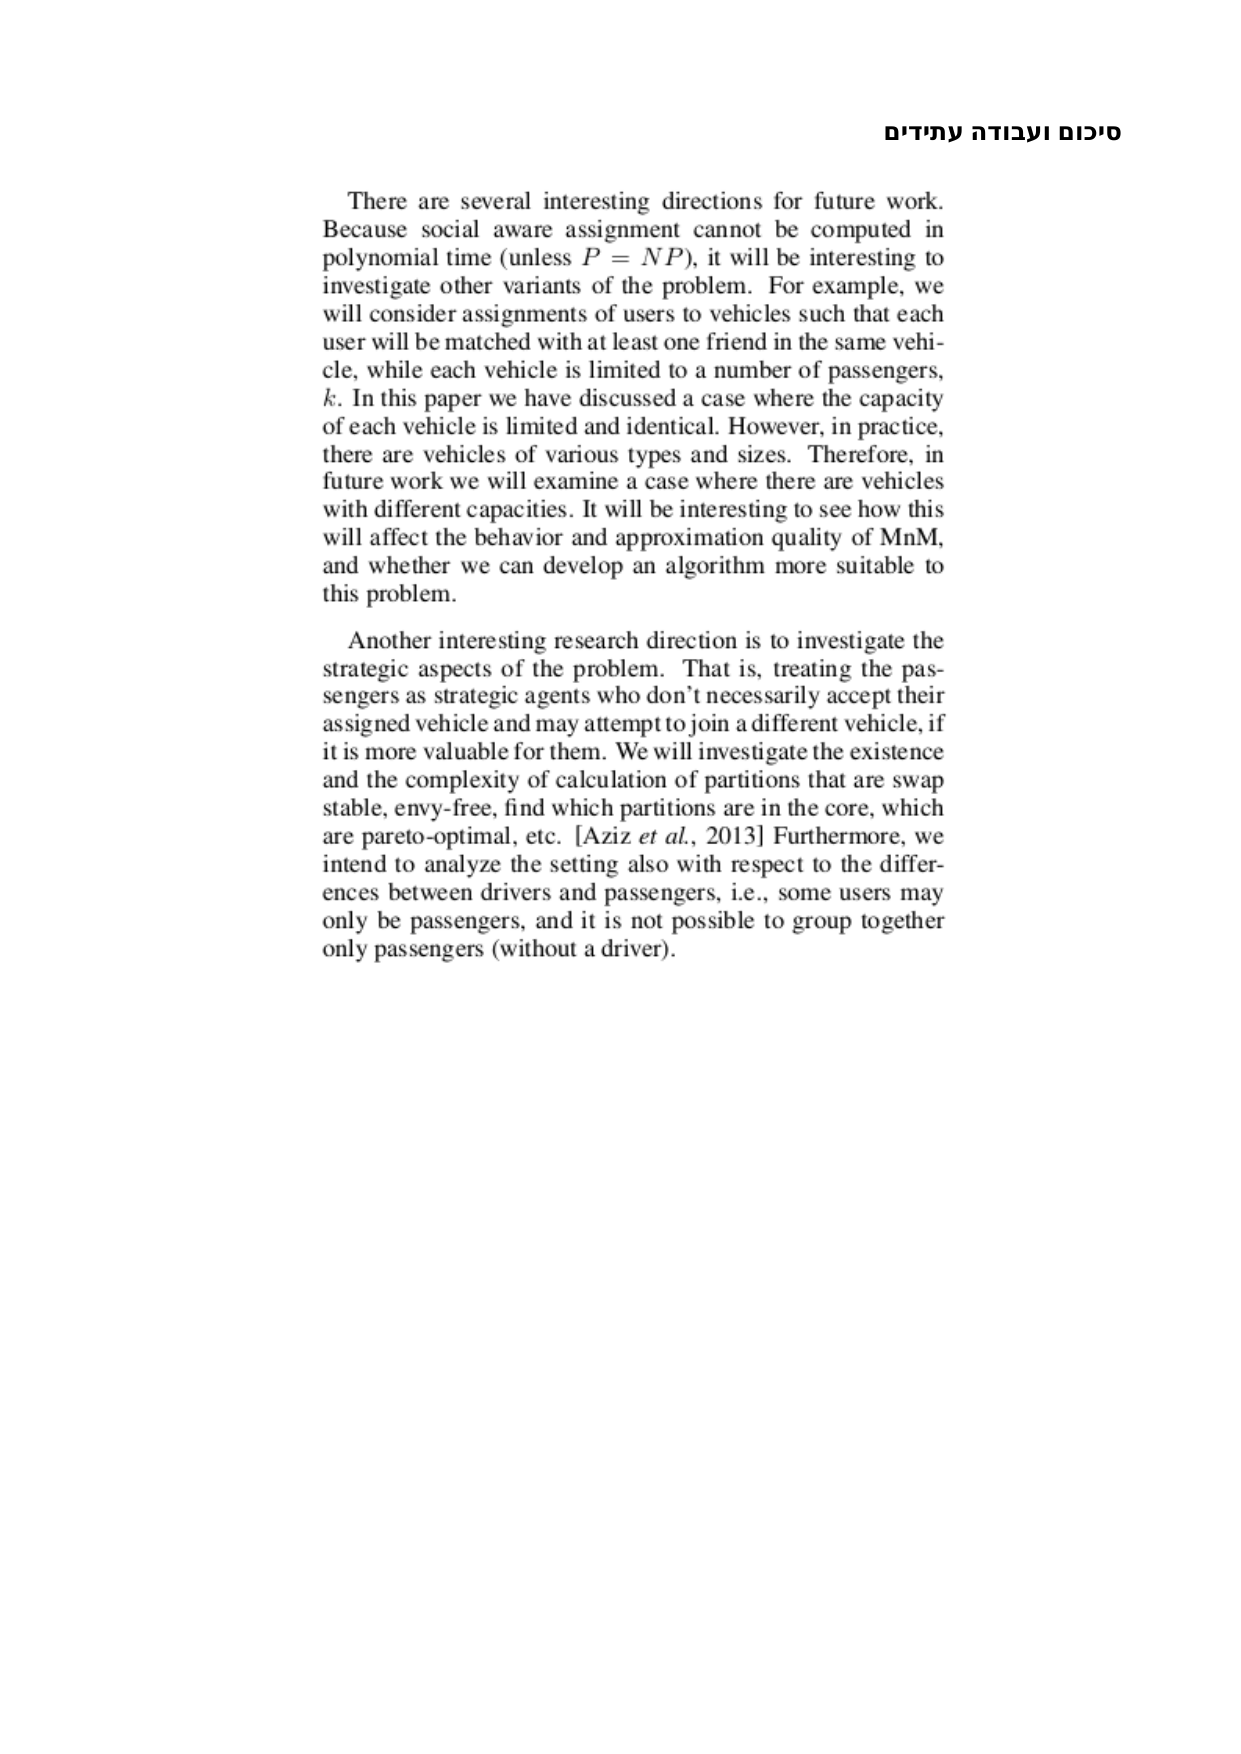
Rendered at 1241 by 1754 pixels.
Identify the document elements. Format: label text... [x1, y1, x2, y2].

text סיכום ועבודה עתידים [118, 118, 1122, 151]
picture [315, 186, 952, 966]
